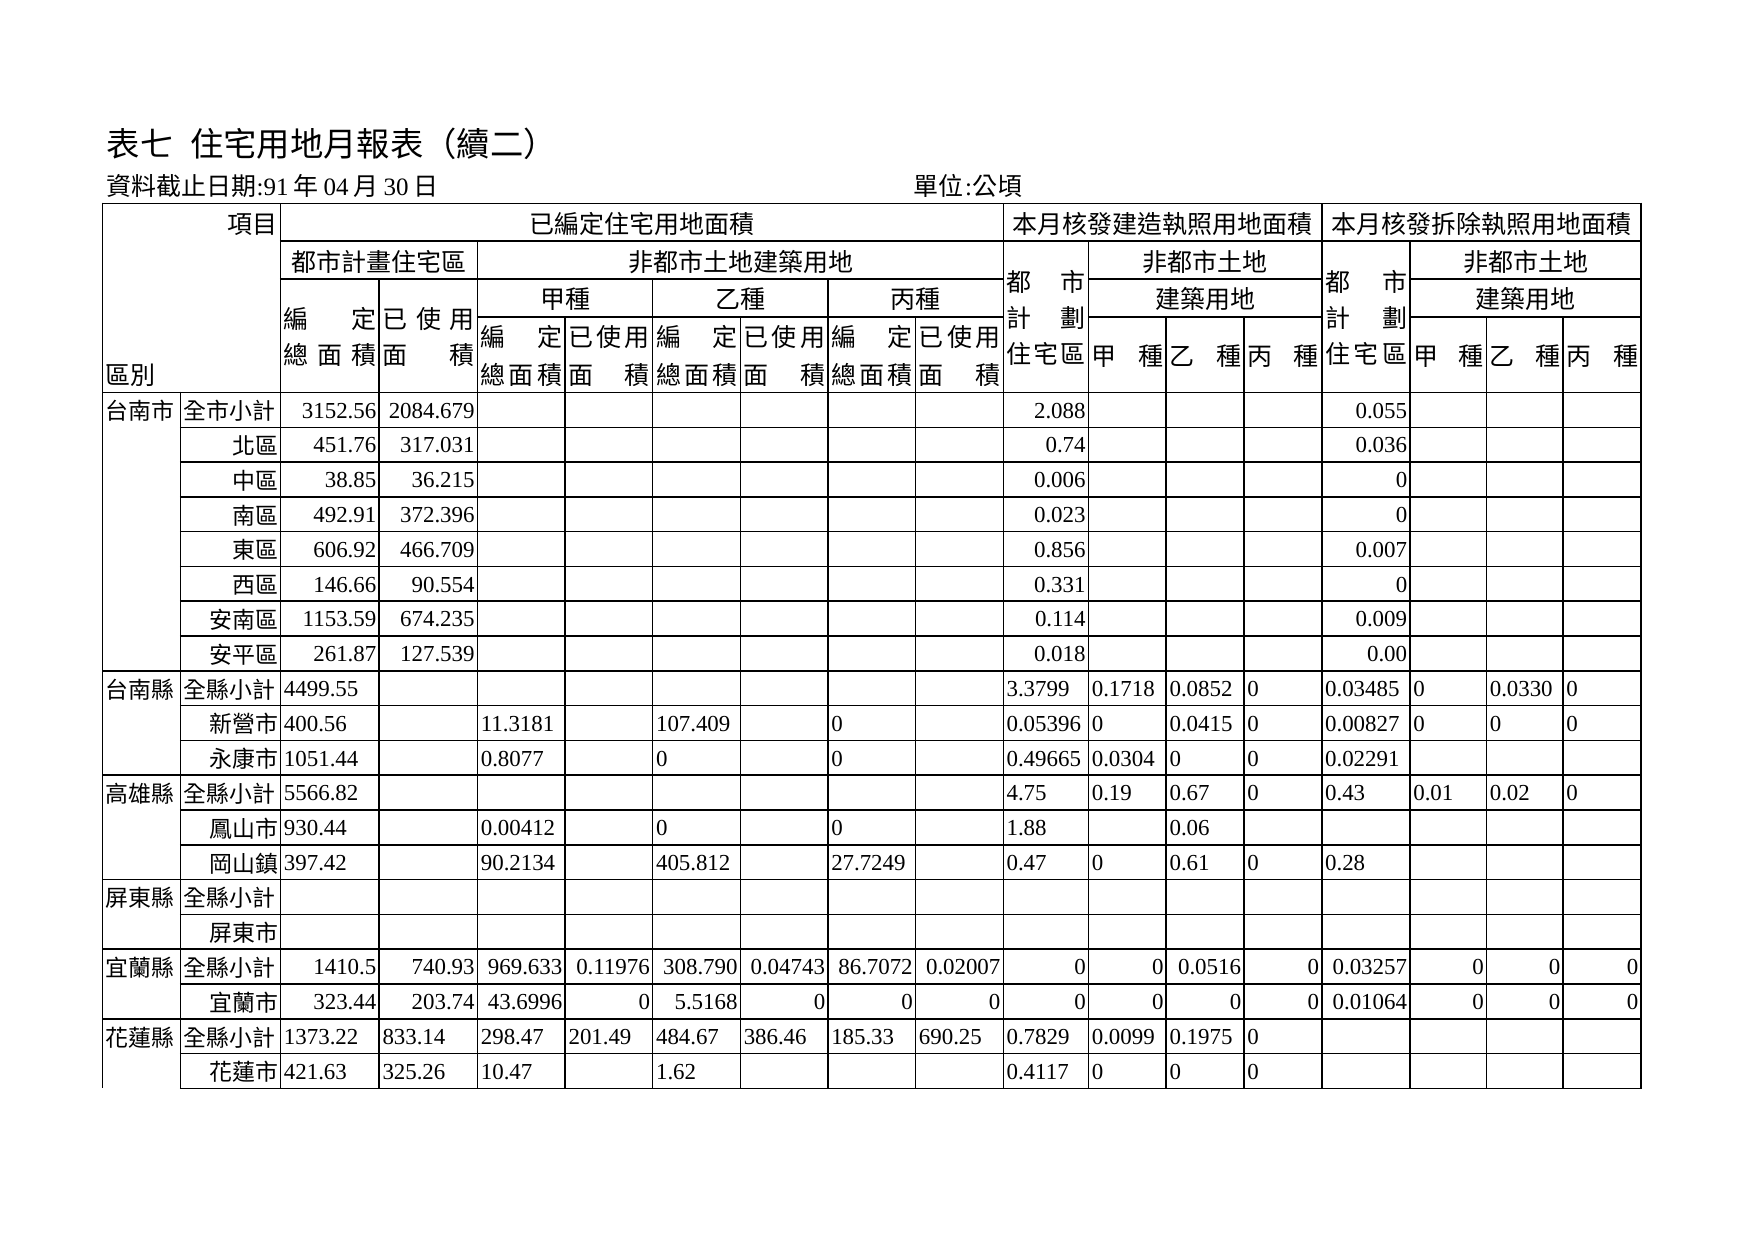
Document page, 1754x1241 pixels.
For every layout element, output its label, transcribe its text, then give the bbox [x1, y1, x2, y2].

table_cell 0 [1089, 950, 1165, 983]
table_cell [1564, 567, 1640, 600]
table_cell [1487, 393, 1562, 426]
table_cell [1167, 602, 1243, 635]
table_cell [741, 915, 827, 948]
table_cell [566, 776, 652, 809]
table_cell [566, 498, 652, 531]
table_cell [566, 741, 652, 774]
table_cell [1487, 811, 1562, 844]
table_cell 0 [1245, 950, 1321, 983]
table_cell [1411, 498, 1486, 531]
table_cell 西區 [181, 567, 280, 600]
table_cell 0.03485 [1323, 672, 1409, 705]
table_cell 0 [1245, 776, 1321, 809]
table_cell [1089, 532, 1165, 566]
table_cell [653, 428, 740, 461]
table_cell 0 [1564, 985, 1640, 1018]
table_cell [1564, 602, 1640, 635]
table_header 項目 [196, 204, 280, 240]
table_cell [1564, 846, 1640, 879]
table_cell 建築用地 [1411, 280, 1640, 316]
table_cell 安平區 [181, 637, 280, 670]
table_cell 0.018 [1004, 637, 1088, 670]
table_cell 833.14 [380, 1020, 477, 1053]
table_cell [566, 915, 652, 948]
table_cell [478, 498, 564, 531]
table_cell [653, 672, 740, 705]
table_cell [380, 741, 477, 774]
table_cell 0 [1167, 741, 1243, 774]
table_cell [1167, 532, 1243, 566]
table_cell 0 [1167, 1054, 1243, 1087]
table_cell [1411, 880, 1486, 913]
table_cell 台南縣 [103, 672, 180, 774]
table_cell 10.47 [478, 1054, 564, 1087]
table_cell 1373.22 [281, 1020, 378, 1053]
table_cell [653, 776, 740, 809]
table_cell 1153.59 [281, 602, 378, 635]
table_cell [1167, 567, 1243, 600]
table_cell 0 [1564, 776, 1640, 809]
table_cell 4499.55 [281, 672, 378, 705]
table_cell [916, 498, 1003, 531]
table_cell [1089, 915, 1165, 948]
table_cell 261.87 [281, 637, 378, 670]
table_cell [478, 463, 564, 496]
table_cell [1089, 880, 1165, 913]
table_cell 面積 [916, 354, 1003, 392]
table_cell 0.00827 [1323, 706, 1409, 739]
table_cell 0.05396 [1004, 706, 1088, 739]
table_cell 都市計畫住宅區 [281, 242, 477, 278]
table_cell [653, 637, 740, 670]
table_cell [916, 811, 1003, 844]
table_cell [1004, 880, 1088, 913]
table_cell 全市小計 [181, 393, 280, 426]
table_cell 127.539 [380, 637, 477, 670]
table_cell [916, 880, 1003, 913]
table_cell [1411, 915, 1486, 948]
table_cell 107.409 [653, 706, 740, 739]
table_cell 屏東市 [181, 915, 280, 948]
table_cell 新營市 [181, 706, 280, 739]
table_cell 全縣小計 [181, 950, 280, 983]
table_cell [1167, 393, 1243, 426]
text 資料截止日期:91年04月30日 單位:公頃 [106, 166, 1648, 203]
table_cell [380, 672, 477, 705]
table_cell [653, 602, 740, 635]
table_cell [1564, 880, 1640, 913]
table_cell [741, 567, 827, 600]
table_cell 0.856 [1004, 532, 1088, 566]
table_cell 宜蘭市 [181, 985, 280, 1018]
table_cell 0.03257 [1323, 950, 1409, 983]
table_cell 0.01 [1411, 776, 1486, 809]
table_cell [566, 567, 652, 600]
table_cell 0 [829, 706, 915, 739]
table_cell 全縣小計 [181, 1020, 280, 1053]
table_cell [829, 428, 915, 461]
table_cell [1245, 428, 1321, 461]
table_cell 298.47 [478, 1020, 564, 1053]
table_cell [741, 463, 827, 496]
table_cell 1.62 [653, 1054, 740, 1087]
table_cell [653, 567, 740, 600]
table_cell [916, 1054, 1003, 1087]
table_cell 11.3181 [478, 706, 564, 739]
table_cell [478, 393, 564, 426]
table_cell 全縣小計 [181, 776, 280, 809]
table_cell 宜蘭縣 [103, 950, 180, 1018]
table_cell 90.554 [380, 567, 477, 600]
table_cell 永康市 [181, 741, 280, 774]
table_cell 編定 [829, 318, 915, 354]
table_cell [1411, 846, 1486, 879]
table_cell 0.0304 [1089, 741, 1165, 774]
table_cell [566, 1054, 652, 1087]
table_cell 0.114 [1004, 602, 1088, 635]
table_cell [916, 637, 1003, 670]
table_cell 1051.44 [281, 741, 378, 774]
table_cell 0 [741, 985, 827, 1018]
table_cell [829, 1054, 915, 1087]
table_cell [653, 532, 740, 566]
table_cell 0.28 [1323, 846, 1409, 879]
table_cell [1167, 880, 1243, 913]
table_cell [196, 354, 280, 392]
table_cell 花蓮市 [181, 1054, 280, 1087]
table_cell [741, 741, 827, 774]
table_cell 0.1975 [1167, 1020, 1243, 1053]
table_cell 已使用 [916, 318, 1003, 354]
table_cell 甲種 [478, 280, 652, 316]
table_cell 3.3799 [1004, 672, 1088, 705]
table_cell 已使用 面積 [380, 280, 477, 392]
table_cell 0 [653, 741, 740, 774]
text 表七 住宅用地月報表（續二） [106, 118, 1648, 166]
table_cell [380, 811, 477, 844]
table_cell 36.215 [380, 463, 477, 496]
table_cell 都市 計劃 住宅區 [1323, 242, 1409, 392]
table_cell [1167, 498, 1243, 531]
table_cell 0 [1487, 985, 1562, 1018]
table_cell 0.00 [1323, 637, 1409, 670]
table_cell 0.06 [1167, 811, 1243, 844]
table_cell 0.49665 [1004, 741, 1088, 774]
table_cell 已使用 [741, 318, 827, 354]
table_cell 0 [1245, 985, 1321, 1018]
table_cell [478, 428, 564, 461]
table_cell 0.0330 [1487, 672, 1562, 705]
table_cell [281, 915, 378, 948]
table_cell [1089, 602, 1165, 635]
table_cell 4.75 [1004, 776, 1088, 809]
table_cell [1564, 532, 1640, 566]
table_cell [829, 915, 915, 948]
table_cell 201.49 [566, 1020, 652, 1053]
table_cell 0 [566, 985, 652, 1018]
table_cell [478, 776, 564, 809]
table_cell 317.031 [380, 428, 477, 461]
table_cell [741, 602, 827, 635]
table_cell [566, 846, 652, 879]
table_cell [829, 776, 915, 809]
table_cell [1323, 880, 1409, 913]
table_cell [1323, 811, 1409, 844]
table_cell [1487, 463, 1562, 496]
table_cell 岡山鎮 [181, 846, 280, 879]
table_cell 185.33 [829, 1020, 915, 1053]
table_cell [1411, 1020, 1486, 1053]
table_cell [478, 915, 564, 948]
table_cell [566, 637, 652, 670]
table_cell [566, 463, 652, 496]
table_cell [1004, 915, 1088, 948]
table_cell [566, 880, 652, 913]
table_cell 編定 [653, 318, 740, 354]
table_cell 乙種 [653, 280, 827, 316]
table_cell [1323, 1054, 1409, 1087]
table_cell [1487, 846, 1562, 879]
table_cell [1411, 393, 1486, 426]
table_cell 492.91 [281, 498, 378, 531]
table_cell [1487, 1054, 1562, 1087]
table_cell 0.02291 [1323, 741, 1409, 774]
table_cell 674.235 [380, 602, 477, 635]
table_cell [1411, 602, 1486, 635]
table_cell [1323, 1020, 1409, 1053]
table_cell [566, 532, 652, 566]
table_cell [916, 393, 1003, 426]
table_cell 3152.56 [281, 393, 378, 426]
table_cell 690.25 [916, 1020, 1003, 1053]
table_cell 0 [829, 985, 915, 1018]
table_cell 0 [1167, 985, 1243, 1018]
table_cell 27.7249 [829, 846, 915, 879]
table_cell [1564, 811, 1640, 844]
table_cell 0 [1004, 950, 1088, 983]
table_cell [478, 880, 564, 913]
table_cell [1089, 393, 1165, 426]
table_cell [1245, 637, 1321, 670]
table_cell [741, 1054, 827, 1087]
table_cell [1564, 1054, 1640, 1087]
table_cell [196, 316, 280, 354]
table_cell [916, 567, 1003, 600]
table_cell 0 [1564, 950, 1640, 983]
table_cell [916, 846, 1003, 879]
table_header 本月核發建造執照用地面積 [1004, 204, 1321, 240]
table_cell [1089, 463, 1165, 496]
table_cell 高雄縣 [103, 776, 180, 879]
table_cell 0 [1089, 985, 1165, 1018]
table_cell [1564, 428, 1640, 461]
table_cell [916, 672, 1003, 705]
table_cell 丙種 [1245, 318, 1321, 392]
table_cell [1487, 1020, 1562, 1053]
table_cell [1487, 880, 1562, 913]
table_cell [1245, 915, 1321, 948]
table_cell [1411, 463, 1486, 496]
table_cell 0.036 [1323, 428, 1409, 461]
table_cell 386.46 [741, 1020, 827, 1053]
table_cell [1487, 567, 1562, 600]
table_cell 969.633 [478, 950, 564, 983]
table_cell [1564, 741, 1640, 774]
table_cell [741, 428, 827, 461]
table_cell 已使用 [566, 318, 652, 354]
table_cell 甲種 [1089, 318, 1165, 392]
table_cell [1487, 602, 1562, 635]
table_cell 編定 [478, 318, 564, 354]
table_cell [1564, 498, 1640, 531]
table_cell 2.088 [1004, 393, 1088, 426]
table_cell [478, 637, 564, 670]
table_cell [566, 706, 652, 739]
table_cell [1089, 567, 1165, 600]
table_cell 740.93 [380, 950, 477, 983]
table_cell [829, 880, 915, 913]
table_cell 5566.82 [281, 776, 378, 809]
table_cell [103, 316, 196, 354]
table_cell [1564, 393, 1640, 426]
table_cell [741, 880, 827, 913]
table_cell [1411, 637, 1486, 670]
table_cell [196, 278, 280, 316]
table_cell 0 [653, 811, 740, 844]
table_cell 屏東縣 [103, 880, 180, 948]
table_cell [1564, 637, 1640, 670]
table_cell 0.01064 [1323, 985, 1409, 1018]
table_cell [916, 776, 1003, 809]
table_cell 總面積 [478, 354, 564, 392]
table_cell 建築用地 [1089, 280, 1321, 316]
table_cell [196, 240, 280, 278]
table_cell 全縣小計 [181, 880, 280, 913]
table_cell [1167, 637, 1243, 670]
table_cell 區別 [103, 354, 196, 392]
table_cell [566, 428, 652, 461]
table_cell 466.709 [380, 532, 477, 566]
table_cell [1487, 637, 1562, 670]
table_cell 400.56 [281, 706, 378, 739]
table_cell 421.63 [281, 1054, 378, 1087]
table_cell 甲種 [1411, 318, 1486, 392]
table_cell 0 [1411, 706, 1486, 739]
table_cell [1089, 498, 1165, 531]
table_cell [916, 532, 1003, 566]
table_cell 0.19 [1089, 776, 1165, 809]
table_cell [478, 567, 564, 600]
table_cell 1410.5 [281, 950, 378, 983]
table_cell 606.92 [281, 532, 378, 566]
table_header 已編定住宅用地面積 [281, 204, 1003, 240]
table_cell 乙種 [1487, 318, 1562, 392]
table_cell [103, 278, 196, 316]
table_header 本月核發拆除執照用地面積 [1323, 204, 1640, 240]
table_cell [478, 532, 564, 566]
table_cell [741, 776, 827, 809]
table_cell 1.88 [1004, 811, 1088, 844]
table_cell [829, 498, 915, 531]
table_cell [281, 880, 378, 913]
table_cell 0.67 [1167, 776, 1243, 809]
table_cell [741, 532, 827, 566]
table_cell [829, 532, 915, 566]
table_cell 0 [1323, 463, 1409, 496]
table_cell 0.023 [1004, 498, 1088, 531]
table_cell 0 [1323, 567, 1409, 600]
table_cell 43.6996 [478, 985, 564, 1018]
table_cell [829, 567, 915, 600]
table_cell 總面積 [829, 354, 915, 392]
table_cell 930.44 [281, 811, 378, 844]
table_cell 0 [1245, 846, 1321, 879]
table_cell [1487, 428, 1562, 461]
table_cell [741, 811, 827, 844]
table_cell 38.85 [281, 463, 378, 496]
table_cell [829, 393, 915, 426]
table_cell 編定 總面積 [281, 280, 378, 392]
table_cell 0 [1089, 846, 1165, 879]
table_cell [1323, 915, 1409, 948]
table_cell 0.0415 [1167, 706, 1243, 739]
table_cell [380, 776, 477, 809]
table_cell [653, 880, 740, 913]
table_cell [741, 706, 827, 739]
table_cell [1411, 428, 1486, 461]
table_cell 台南市 [103, 393, 180, 670]
table_cell 0.74 [1004, 428, 1088, 461]
table_cell 0 [1487, 706, 1562, 739]
table_cell 86.7072 [829, 950, 915, 983]
table_cell 東區 [181, 532, 280, 566]
table_cell [478, 602, 564, 635]
table_cell 安南區 [181, 602, 280, 635]
table_cell [566, 672, 652, 705]
table_cell 0.02 [1487, 776, 1562, 809]
table_cell 0.61 [1167, 846, 1243, 879]
table_header [103, 204, 196, 240]
table_cell [1245, 532, 1321, 566]
table_cell [829, 463, 915, 496]
table_cell 鳳山市 [181, 811, 280, 844]
table_cell 0.331 [1004, 567, 1088, 600]
table_cell 非都市土地建築用地 [478, 242, 1003, 278]
table_cell [653, 393, 740, 426]
table_cell 非都市土地 [1089, 242, 1321, 278]
table_cell 0.11976 [566, 950, 652, 983]
table_cell [1487, 915, 1562, 948]
table_cell [1411, 741, 1486, 774]
table_cell [1089, 811, 1165, 844]
table_cell 0 [1411, 985, 1486, 1018]
table_cell 0 [1411, 950, 1486, 983]
table_cell [478, 672, 564, 705]
table_cell [1564, 915, 1640, 948]
table_cell [916, 428, 1003, 461]
table_cell 0 [1245, 672, 1321, 705]
table_cell [1089, 637, 1165, 670]
table_cell [916, 602, 1003, 635]
table_cell 丙種 [829, 280, 1003, 316]
table_cell 484.67 [653, 1020, 740, 1053]
table_cell [916, 706, 1003, 739]
table_cell [380, 915, 477, 948]
table_cell 146.66 [281, 567, 378, 600]
table_cell 308.790 [653, 950, 740, 983]
table_cell [1245, 602, 1321, 635]
table_cell [829, 637, 915, 670]
table_cell 0 [1411, 672, 1486, 705]
table_cell 0.1718 [1089, 672, 1165, 705]
table_cell 面積 [741, 354, 827, 392]
table_cell [103, 240, 196, 278]
table_cell [1245, 498, 1321, 531]
table_cell 451.76 [281, 428, 378, 461]
table_cell 0.00412 [478, 811, 564, 844]
table_cell 5.5168 [653, 985, 740, 1018]
table_cell 0.055 [1323, 393, 1409, 426]
table_cell 0 [829, 741, 915, 774]
table_cell [1167, 428, 1243, 461]
table_cell [380, 706, 477, 739]
table_cell 0.007 [1323, 532, 1409, 566]
table_cell [1411, 811, 1486, 844]
table_cell [1487, 741, 1562, 774]
table_cell 0 [1245, 1020, 1321, 1053]
table_cell 都市 計劃 住宅區 [1004, 242, 1088, 392]
table_cell 0 [916, 985, 1003, 1018]
table_cell 北區 [181, 428, 280, 461]
table_cell [653, 915, 740, 948]
table_cell 0.47 [1004, 846, 1088, 879]
table_cell 0.0099 [1089, 1020, 1165, 1053]
table_cell 0 [1089, 1054, 1165, 1087]
table_cell 0.009 [1323, 602, 1409, 635]
table_cell 0.006 [1004, 463, 1088, 496]
table_cell [916, 741, 1003, 774]
table_cell [1411, 532, 1486, 566]
table_cell 0 [1487, 950, 1562, 983]
table_cell [1245, 463, 1321, 496]
table_cell 90.2134 [478, 846, 564, 879]
table_cell 丙種 [1564, 318, 1640, 392]
table_cell 397.42 [281, 846, 378, 879]
table_cell 非都市土地 [1411, 242, 1640, 278]
table_cell 372.396 [380, 498, 477, 531]
table_cell 0 [1245, 741, 1321, 774]
table_cell [380, 846, 477, 879]
table_cell [1089, 428, 1165, 461]
table_cell [916, 915, 1003, 948]
table_cell [566, 393, 652, 426]
table_cell 325.26 [380, 1054, 477, 1087]
table_cell [1245, 393, 1321, 426]
table_cell [741, 637, 827, 670]
table_cell 0 [1004, 985, 1088, 1018]
table_cell 203.74 [380, 985, 477, 1018]
table_cell 0.8077 [478, 741, 564, 774]
table_cell 0.43 [1323, 776, 1409, 809]
table_cell [741, 672, 827, 705]
table_cell [1167, 463, 1243, 496]
table_cell [566, 811, 652, 844]
table_cell 0 [1323, 498, 1409, 531]
table_cell 0.0852 [1167, 672, 1243, 705]
table_cell 中區 [181, 463, 280, 496]
table_cell 0 [1564, 706, 1640, 739]
table_cell [1411, 567, 1486, 600]
table_cell [741, 498, 827, 531]
table_cell 0 [829, 811, 915, 844]
table_cell [741, 846, 827, 879]
table_cell 0.4117 [1004, 1054, 1088, 1087]
table_cell 0 [1089, 706, 1165, 739]
table_cell [1245, 567, 1321, 600]
table_cell 0 [1245, 706, 1321, 739]
table_cell 0.7829 [1004, 1020, 1088, 1053]
table_cell 2084.679 [380, 393, 477, 426]
table_cell 面積 [566, 354, 652, 392]
table_cell 405.812 [653, 846, 740, 879]
table_cell [653, 463, 740, 496]
table_cell 0.04743 [741, 950, 827, 983]
table_cell [1167, 915, 1243, 948]
table_cell 花蓮縣 [103, 1020, 180, 1087]
table_cell [1487, 532, 1562, 566]
table_cell [1411, 1054, 1486, 1087]
table_cell 南區 [181, 498, 280, 531]
table_cell [1487, 498, 1562, 531]
table_cell 323.44 [281, 985, 378, 1018]
table_cell [653, 498, 740, 531]
table_cell [829, 672, 915, 705]
table_cell [916, 463, 1003, 496]
table_cell [741, 393, 827, 426]
table_cell [1245, 880, 1321, 913]
table_cell [829, 602, 915, 635]
table_cell [380, 880, 477, 913]
table_cell 0.02007 [916, 950, 1003, 983]
table_cell [1245, 811, 1321, 844]
table_cell 總面積 [653, 354, 740, 392]
table_cell 乙種 [1167, 318, 1243, 392]
table_cell 全縣小計 [181, 672, 280, 705]
table_cell 0 [1564, 672, 1640, 705]
table_cell [1564, 463, 1640, 496]
table_cell [1564, 1020, 1640, 1053]
table_cell 0.0516 [1167, 950, 1243, 983]
table_cell 0 [1245, 1054, 1321, 1087]
table_cell [566, 602, 652, 635]
